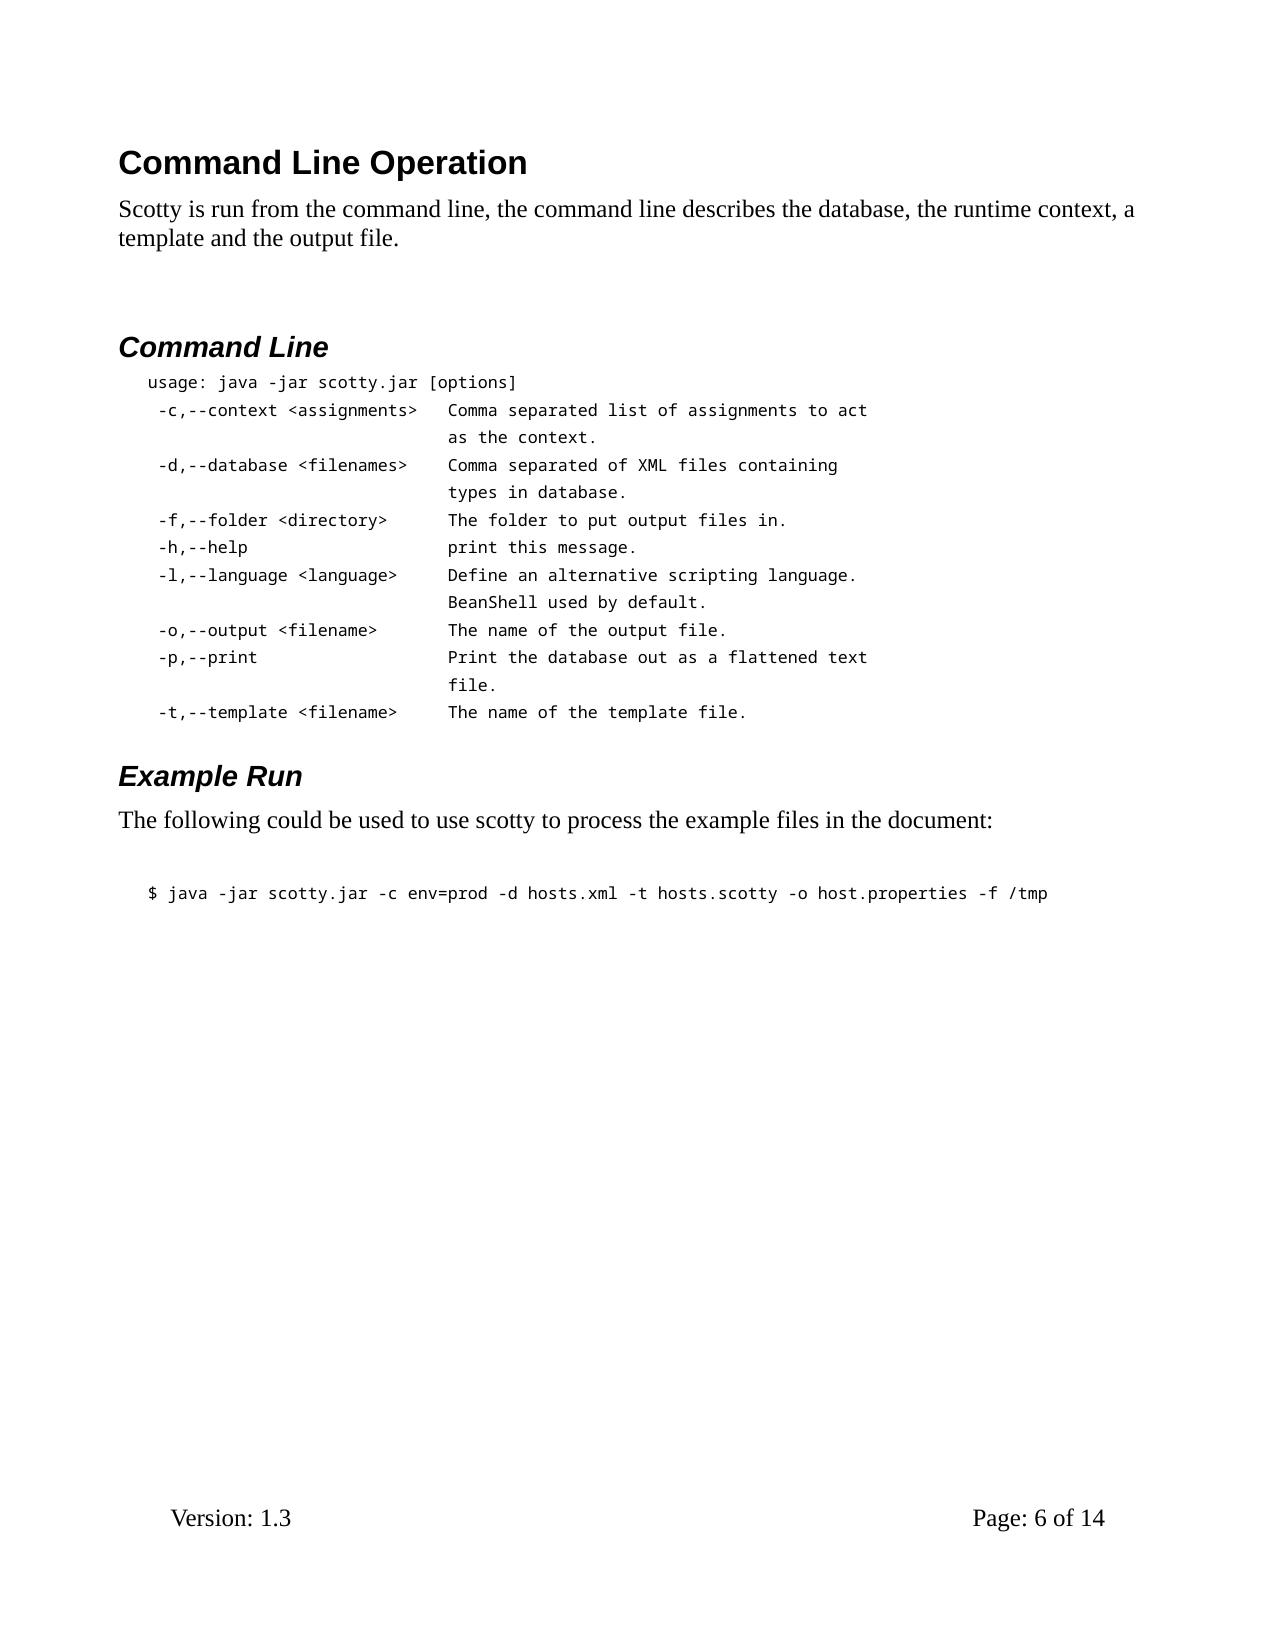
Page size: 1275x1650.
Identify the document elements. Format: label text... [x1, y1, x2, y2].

text -l,--language <language> Define an alternative scripting language. [148, 569, 1157, 584]
text -h,--help print this message. [148, 542, 1157, 557]
subtitle Example Run [118, 759, 1157, 793]
text -t,--template <filename> The name of the template file. [148, 707, 1157, 722]
text file. [148, 679, 1157, 694]
text -d,--database <filenames> Comma separated of XML files containing [148, 459, 1157, 474]
text $ java -jar scotty.jar -c env=prod -d hosts.xml -t hosts.scotty -o host.properties -f /tmp [148, 888, 1157, 903]
text types in database. [148, 487, 1157, 502]
text BeanShell used by default. [148, 597, 1157, 612]
subtitle Command Line Operation [118, 143, 1157, 182]
subtitle Command Line [118, 331, 1157, 364]
text as the context. [148, 432, 1157, 447]
text usage: java -jar scotty.jar [options] [148, 377, 1157, 392]
text -f,--folder <directory> The folder to put output files in. [148, 514, 1157, 529]
text -p,--print Print the database out as a flattened text [148, 652, 1157, 667]
text The following could be used to use scotty to process the example files in the document: [118, 805, 1157, 834]
text -c,--context <assignments> Comma separated list of assignments to act [148, 404, 1157, 419]
text -o,--output <filename> The name of the output file. [148, 624, 1157, 639]
text Scotty is run from the command line, the command line describes the database, the runtime context, a template and the output file. [118, 194, 1157, 252]
